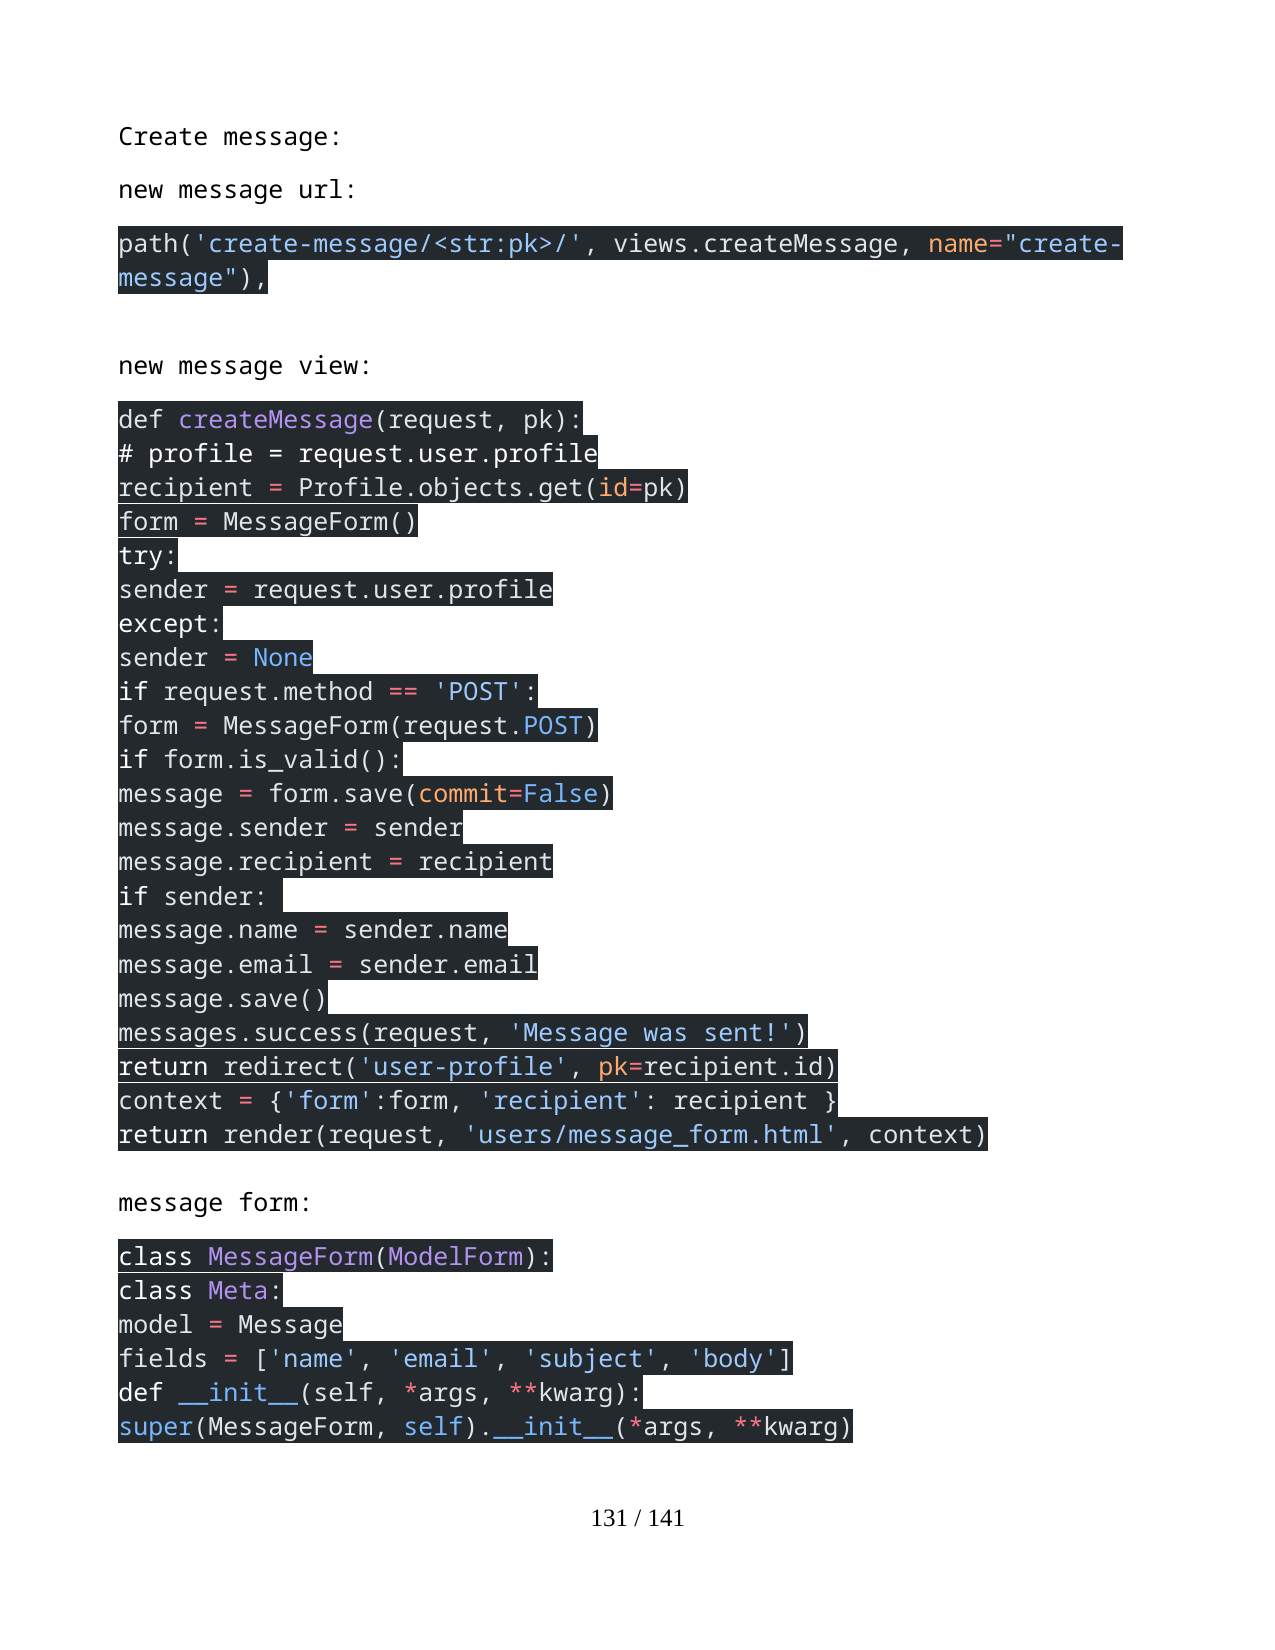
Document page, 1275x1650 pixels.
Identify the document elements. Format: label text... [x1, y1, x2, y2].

text message.email = sender.email [118, 946, 1157, 980]
text if form.is_valid(): [118, 742, 1157, 776]
text return redirect('user-profile', pk=recipient.id) [118, 1048, 1157, 1082]
text message.name = sender.name [118, 912, 1157, 946]
text form = MessageForm() [118, 503, 1157, 537]
text recipient = Profile.objects.get(id=pk) [118, 469, 1157, 503]
text messages.success(request, 'Message was sent!') [118, 1014, 1157, 1048]
text form = MessageForm(request.POST) [118, 708, 1157, 742]
text def createMessage(request, pk): [118, 401, 1157, 435]
text try: [118, 537, 1157, 572]
text new message url: [118, 172, 1157, 206]
text message.recipient = recipient [118, 844, 1157, 878]
text class Meta: [118, 1272, 1157, 1307]
text def __init__(self, *args, **kwarg): [118, 1375, 1157, 1409]
text if sender: [118, 878, 1157, 912]
text message form: [118, 1185, 1157, 1219]
text context = {'form':form, 'recipient': recipient } [118, 1082, 1157, 1117]
text sender = None [118, 640, 1157, 674]
text new message view: [118, 347, 1157, 382]
text if request.method == 'POST': [118, 674, 1157, 708]
text message.save() [118, 980, 1157, 1014]
text message.sender = sender [118, 810, 1157, 844]
text class MessageForm(ModelForm): [118, 1238, 1157, 1272]
text path('create-message/<str:pk>/', views.createMessage, name="create-message"), [118, 226, 1157, 294]
text model = Message [118, 1307, 1157, 1341]
text message = form.save(commit=False) [118, 776, 1157, 810]
text fields = ['name', 'email', 'subject', 'body'] [118, 1341, 1157, 1375]
text sender = request.user.profile [118, 572, 1157, 606]
text return render(request, 'users/message_form.html', context) [118, 1117, 1157, 1151]
text super(MessageForm, self).__init__(*args, **kwarg) [118, 1409, 1157, 1443]
text Create message: [118, 118, 1157, 152]
text except: [118, 606, 1157, 640]
text # profile = request.user.profile [118, 435, 1157, 469]
